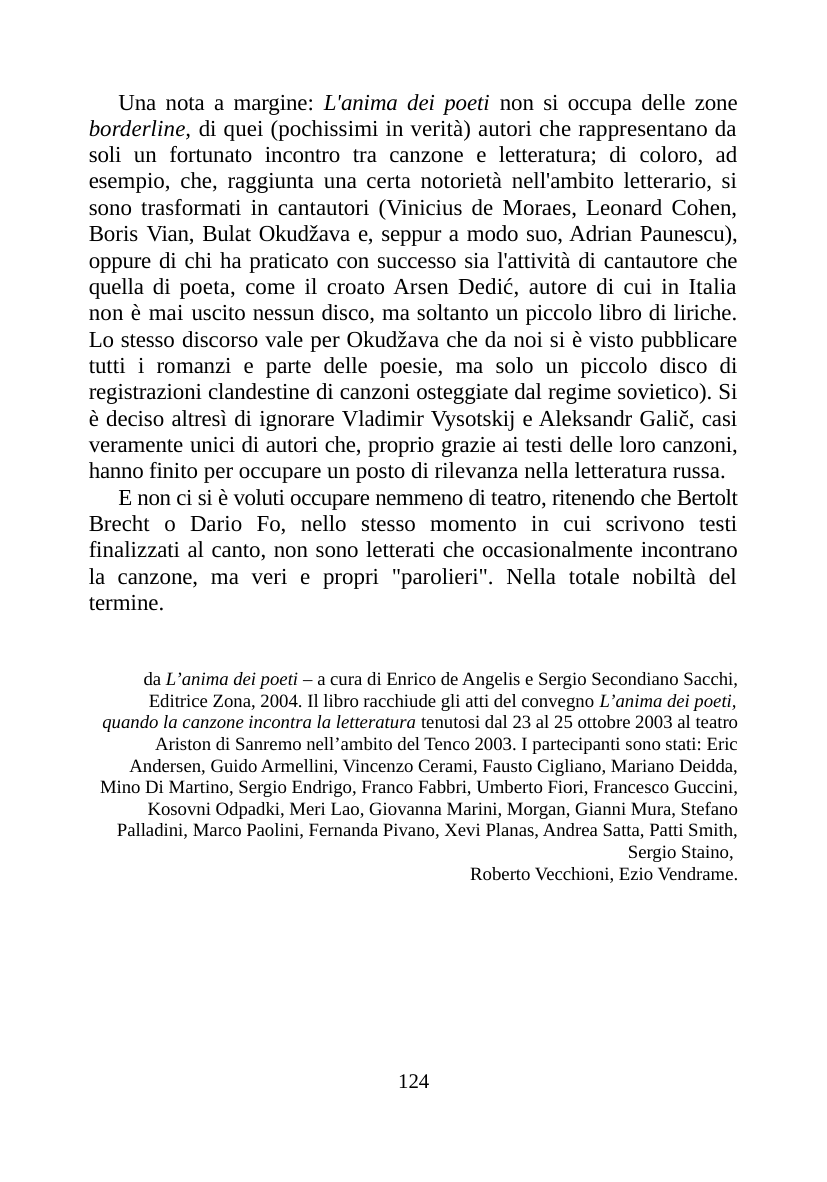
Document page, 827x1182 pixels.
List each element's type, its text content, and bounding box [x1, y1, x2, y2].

text Roberto Vecchioni, Ezio Vendrame. [88, 862, 738, 884]
text Una nota a margine: L'anima dei poeti non si occupa delle zone borderline, di quei (pochissimi in verità) autori che rappresentano da soli un fortunato incontro tra canzone e letteratura; di coloro, ad esempio, che, raggiunta una certa notorietà nell'ambito letterario, si sono trasformati in cantautori (Vinicius de Moraes, Leonard Cohen, Boris Vian, Bulat Okudžava e, seppur a modo suo, Adrian Paunescu), oppure di chi ha praticato con successo sia l'attività di cantautore che quella di poeta, come il croato Arsen Dedić, autore di cui in Italia non è mai uscito nessun disco, ma soltanto un piccolo libro di liriche. Lo stesso discorso vale per Okudžava che da noi si è visto pubblicare tutti i romanzi e parte delle poesie, ma solo un piccolo disco di registrazioni clandestine di canzoni osteggiate dal regime sovietico). Si è deciso altresì di ignorare Vladimir Vysotskij e Aleksandr Galič, casi veramente unici di autori che, proprio grazie ai testi delle loro canzoni, hanno finito per occupare un posto di rilevanza nella letteratura russa. [88, 88, 738, 484]
text da L’anima dei poeti – a cura di Enrico de Angelis e Sergio Secondiano Sacchi, Editrice Zona, 2004. Il libro racchiude gli atti del convegno L’anima dei poeti, quando la canzone incontra la letteratura tenutosi dal 23 al 25 ottobre 2003 al teatro Ariston di Sanremo nell’ambito del Tenco 2003. I partecipanti sono stati: Eric Andersen, Guido Armellini, Vincenzo Cerami, Fausto Cigliano, Mariano Deidda, Mino Di Martino, Sergio Endrigo, Franco Fabbri, Umberto Fiori, Francesco Guccini, Kosovni Odpadki, Meri Lao, Giovanna Marini, Morgan, Gianni Mura, Stefano Palladini, Marco Paolini, Fernanda Pivano, Xevi Planas, Andrea Satta, Patti Smith, Sergio Staino, [88, 668, 738, 862]
text E non ci si è voluti occupare nemmeno di teatro, ritenendo che Bertolt Brecht o Dario Fo, nello stesso momento in cui scrivono testi finalizzati al canto, non sono letterati che occasionalmente incontrano la canzone, ma veri e propri "parolieri". Nella totale nobiltà del termine. [88, 484, 738, 616]
